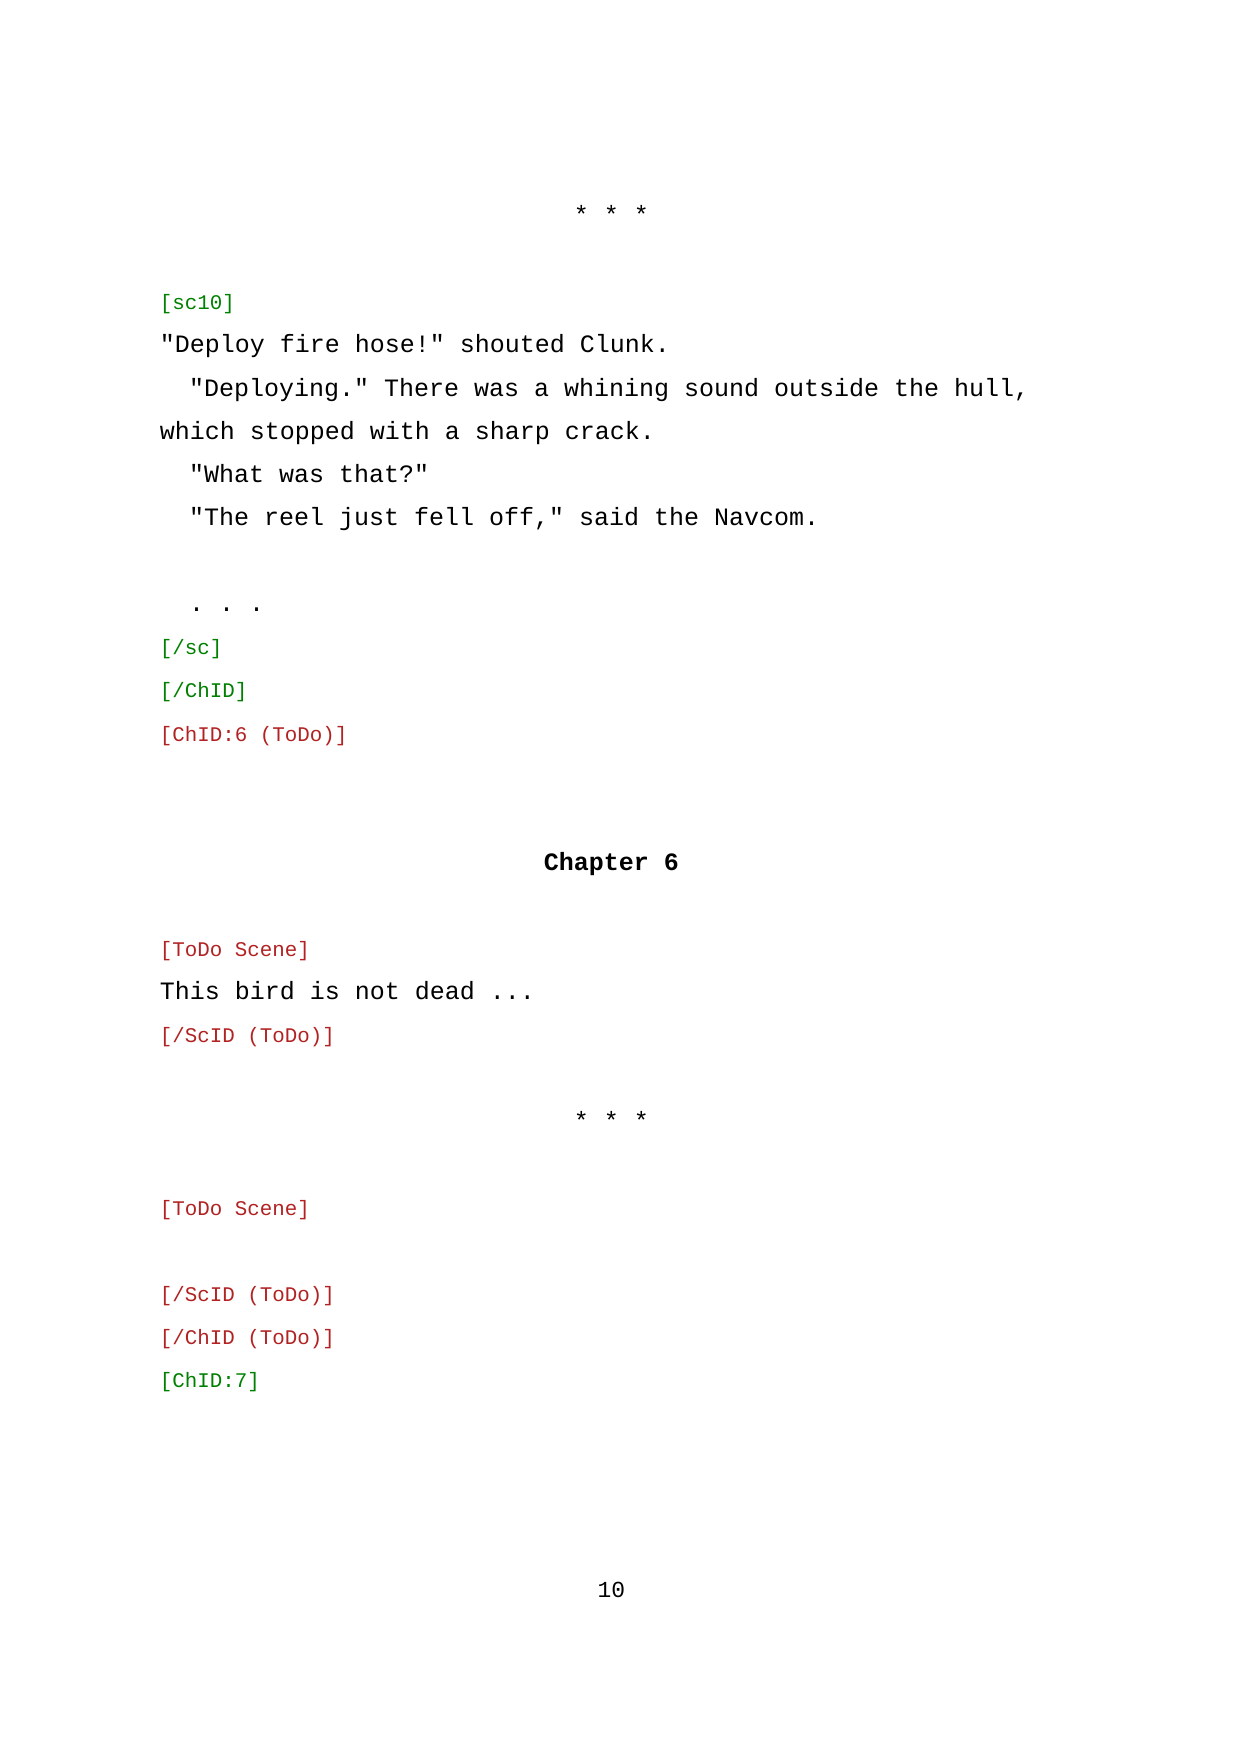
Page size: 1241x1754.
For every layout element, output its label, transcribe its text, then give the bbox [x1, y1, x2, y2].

text "Deploying." There was a whining sound outside the hull, which stopped with a sharp crack. [159, 361, 1063, 448]
text [/ScID (ToDo)] [159, 1008, 1063, 1051]
text [/ChID (ToDo)] [159, 1310, 1063, 1353]
text "What was that?" [159, 448, 1063, 491]
text [sc10] [159, 275, 1063, 318]
text [ChID:6 (ToDo)] [159, 706, 1063, 749]
text "Deploy fire hose!" shouted Clunk. [159, 318, 1063, 361]
text [ToDo Scene] [159, 1181, 1063, 1224]
text This bird is not dead ... [159, 965, 1063, 1008]
text . . . [159, 577, 1063, 620]
subtitle * * * [159, 1094, 1063, 1138]
text [/ChID] [159, 663, 1063, 706]
text "The reel just fell off," said the Navcom. [159, 491, 1063, 534]
subtitle * * * [159, 189, 1063, 232]
text [/sc] [159, 620, 1063, 663]
text [ChID:7] [159, 1353, 1063, 1396]
text [/ScID (ToDo)] [159, 1267, 1063, 1310]
subtitle Chapter 6 [159, 836, 1063, 879]
text [ToDo Scene] [159, 922, 1063, 965]
